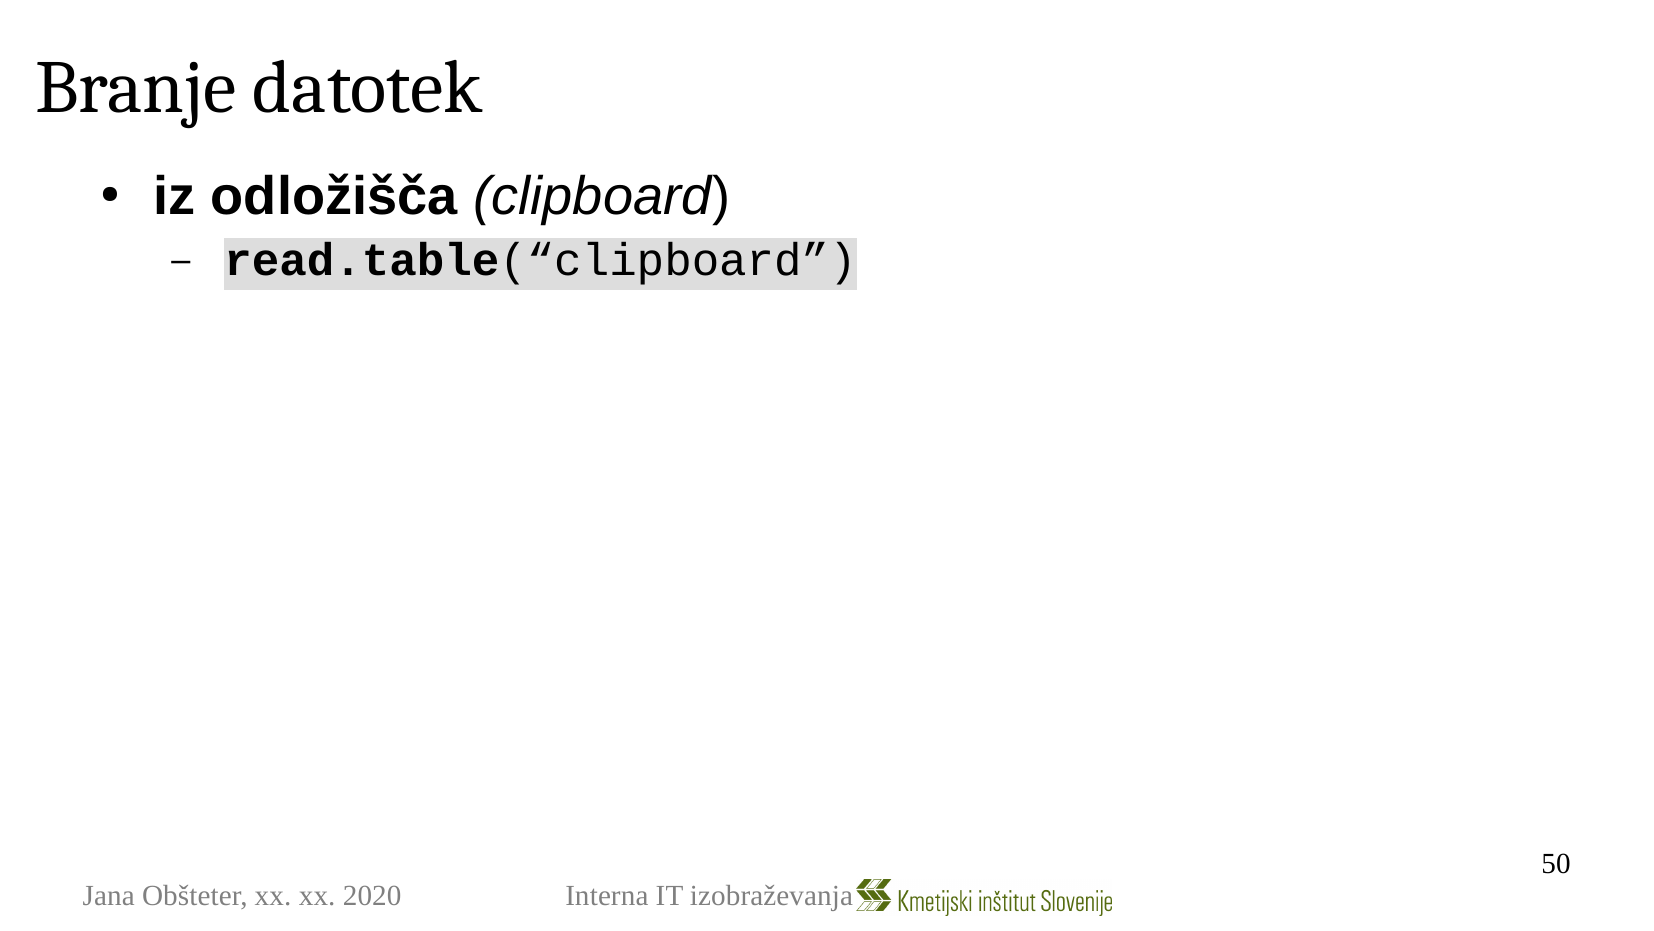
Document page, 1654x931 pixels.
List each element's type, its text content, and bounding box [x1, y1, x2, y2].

picture [856, 879, 1112, 916]
list iz odložišča (clipboard) read.table(“clipboard”) [82, 165, 1630, 839]
title Branje datotek [35, 21, 1524, 154]
